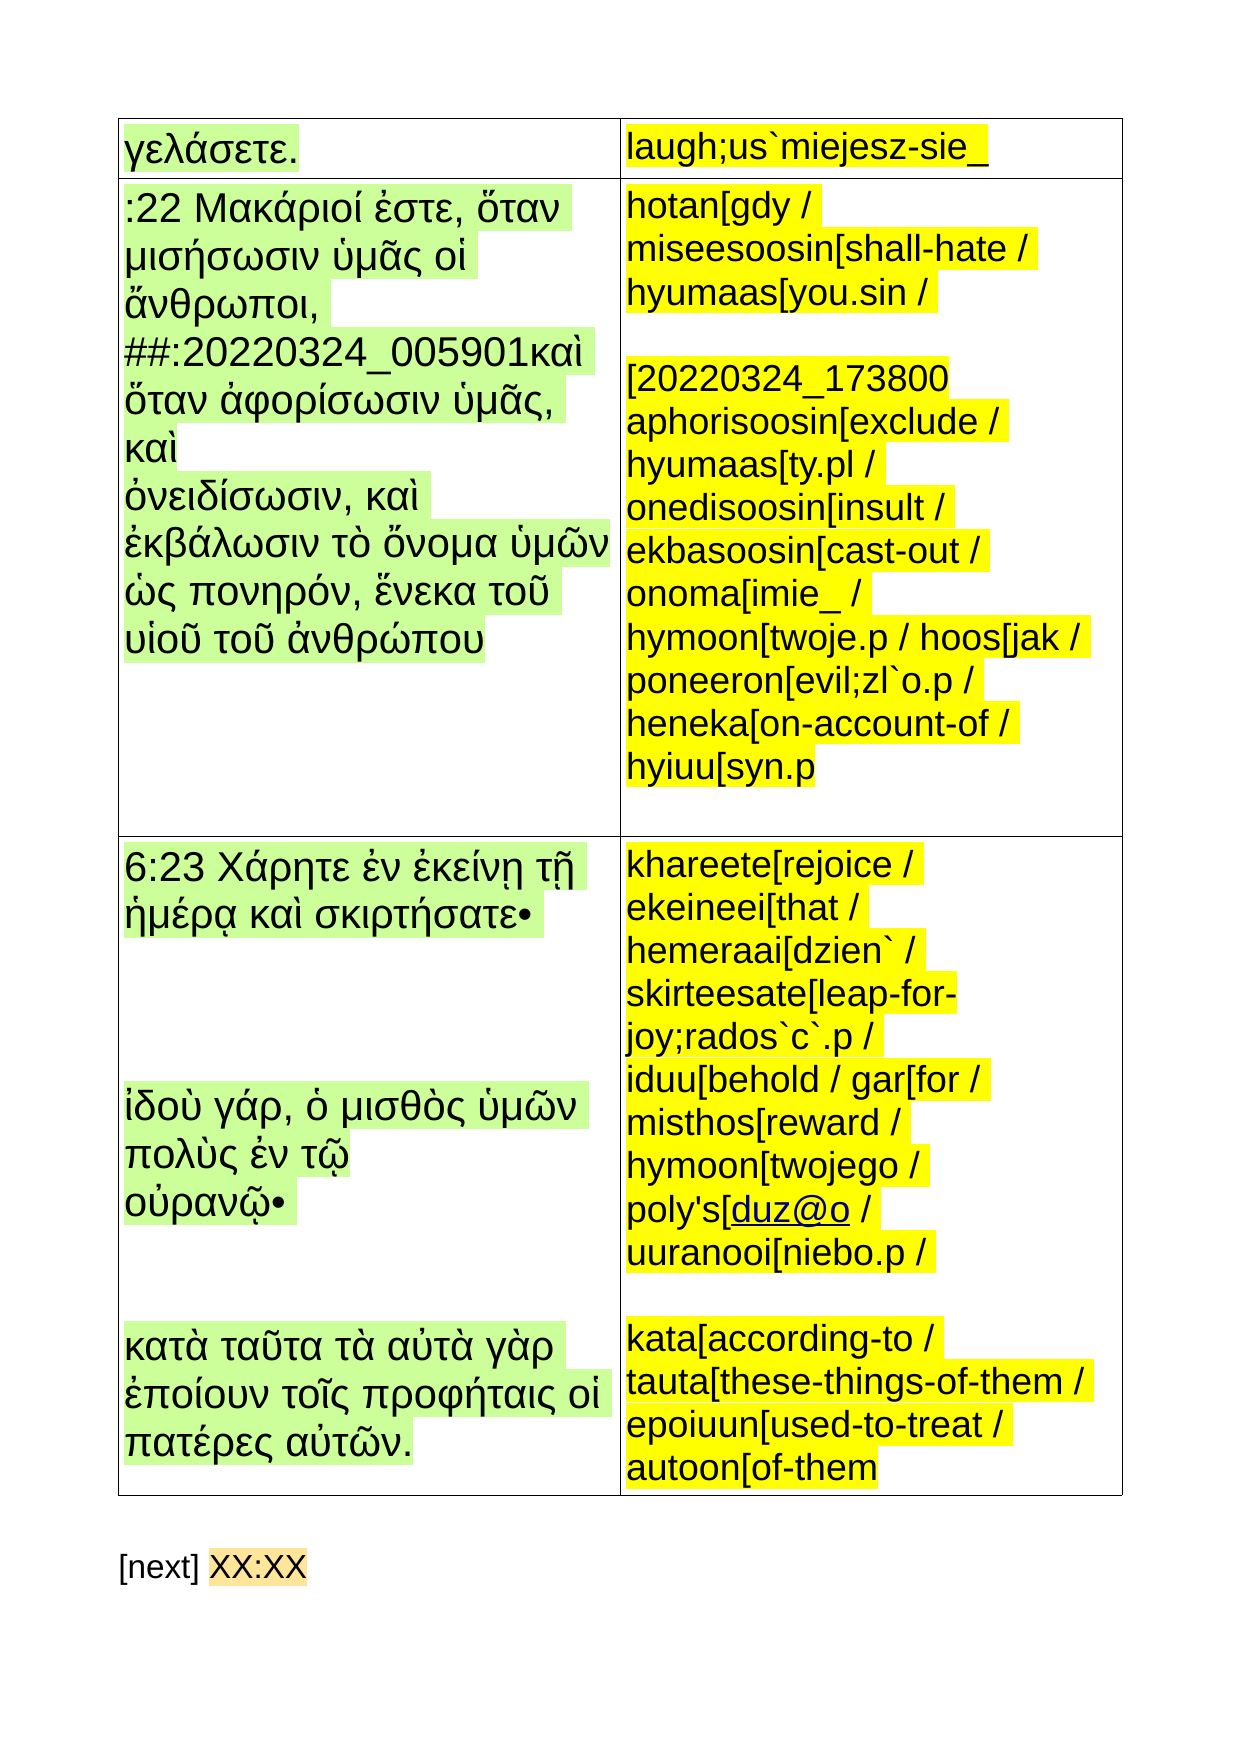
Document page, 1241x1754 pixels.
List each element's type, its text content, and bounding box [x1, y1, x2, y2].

table_cell laugh;us`miejesz-sie_ [621, 119, 1122, 178]
table_cell γελάσετε. [119, 119, 620, 178]
table_cell khareete[rejoice / ekeineei[that / hemeraai[dzien` / skirteesate[leap-for-joy;rados`c`.p / iduu[behold / gar[for / misthos[reward / hymoon[twojego / poly's[duz@o / uuranooi[niebo.p / kata[according-to / tauta[these-things-of-them / epoiuun[used-to-treat / autoon[of-them [621, 837, 1122, 1494]
text [next] XX:XX [118, 1548, 1122, 1586]
table_cell hotan[gdy / miseesoosin[shall-hate / hyumaas[you.sin / [20220324_173800 aphorisoosin[exclude / hyumaas[ty.pl / onedisoosin[insult / ekbasoosin[cast-out / onoma[imie_ / hymoon[twoje.p / hoos[jak / poneeron[evil;zl`o.p / heneka[on-account-of / hyiuu[syn.p [621, 179, 1122, 836]
table_cell 6:23 Χάρητε ἐν ἐκείνῃ τῇ ἡμέρᾳ καὶ σκιρτήσατε• ἰδοὺ γάρ, ὁ μισθὸς ὑμῶν πολὺς ἐν τῷ οὐρανῷ• κατὰ ταῦτα τὰ αὐτὰ γὰρ ἐποίουν τοῖς προφήταις οἱ πατέρες αὐτῶν. [119, 837, 620, 1494]
table_cell :22 Μακάριοί ἐστε, ὅταν μισήσωσιν ὑμᾶς οἱ ἄνθρωποι, ##:20220324_005901καὶ ὅταν ἀφορίσωσιν ὑμᾶς, καὶ ὀνειδίσωσιν, καὶ ἐκβάλωσιν τὸ ὄνομα ὑμῶν ὡς πονηρόν, ἕνεκα τοῦ υἱοῦ τοῦ ἀνθρώπου [119, 179, 620, 836]
